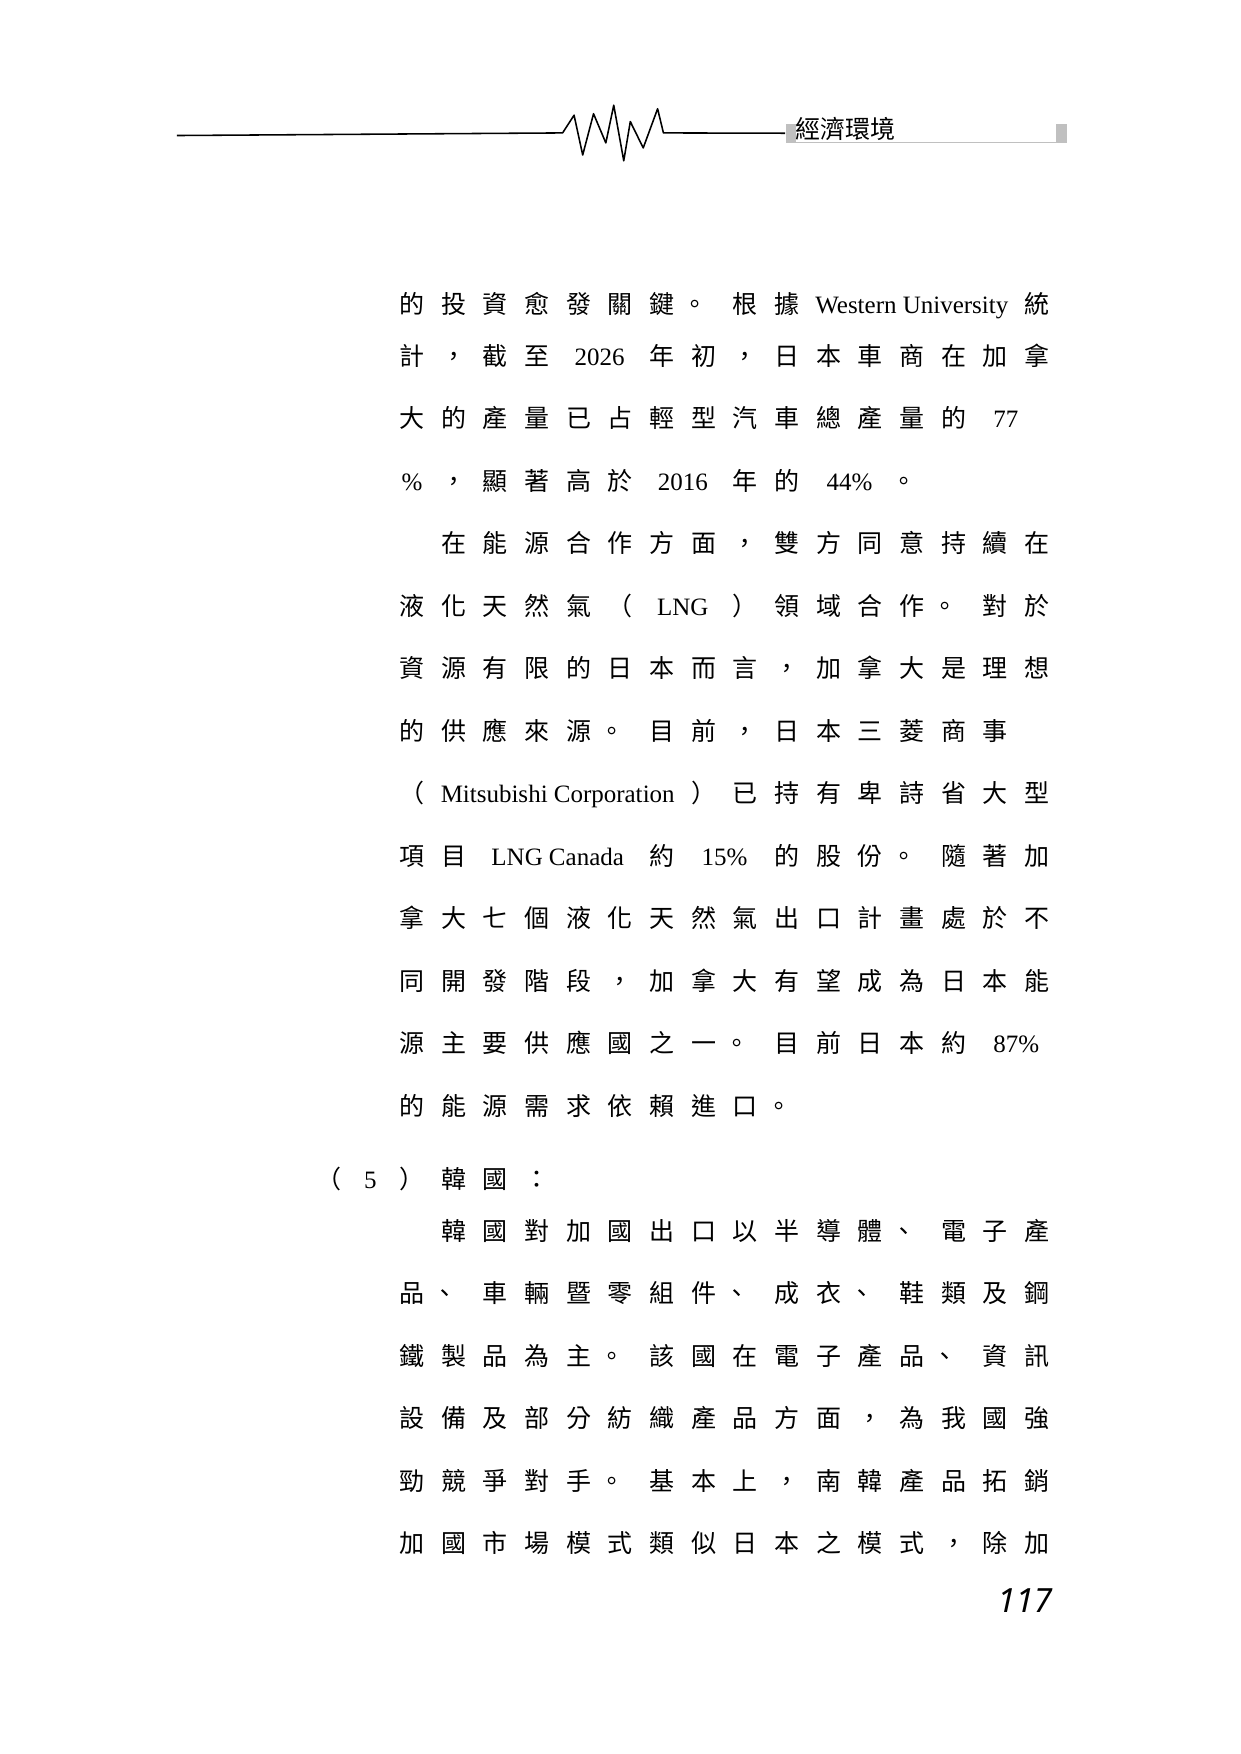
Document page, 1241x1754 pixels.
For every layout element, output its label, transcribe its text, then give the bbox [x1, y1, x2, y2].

text 的投資愈發關鍵。根據Western University統計，截至2026年初，日本車商在加拿大的產量已占輕型汽車總產量的77%，顯著高於2016年的44%。 [367, 250, 1058, 500]
text （5）韓國： [306, 1125, 1058, 1188]
text 在能源合作方面，雙方同意持續在液化天然氣（LNG）領域合作。對於資源有限的日本而言，加拿大是理想的供應來源。目前，日本三菱商事（Mitsubishi Corporation）已持有卑詩省大型項目LNG Canada約15%的股份。隨著加拿大七個液化天然氣出口計畫處於不同開發階段，加拿大有望成為日本能源主要供應國之一。目前日本約87%的能源需求依賴進口。 [367, 500, 1058, 1125]
text 韓國對加國出口以半導體、電子產品、車輛暨零組件、成衣、鞋類及鋼鐵製品為主。該國在電子產品、資訊設備及部分紡織產品方面，為我國強勁競爭對手。基本上，南韓產品拓銷加國市場模式類似日本之模式，除加 [367, 1188, 1058, 1563]
